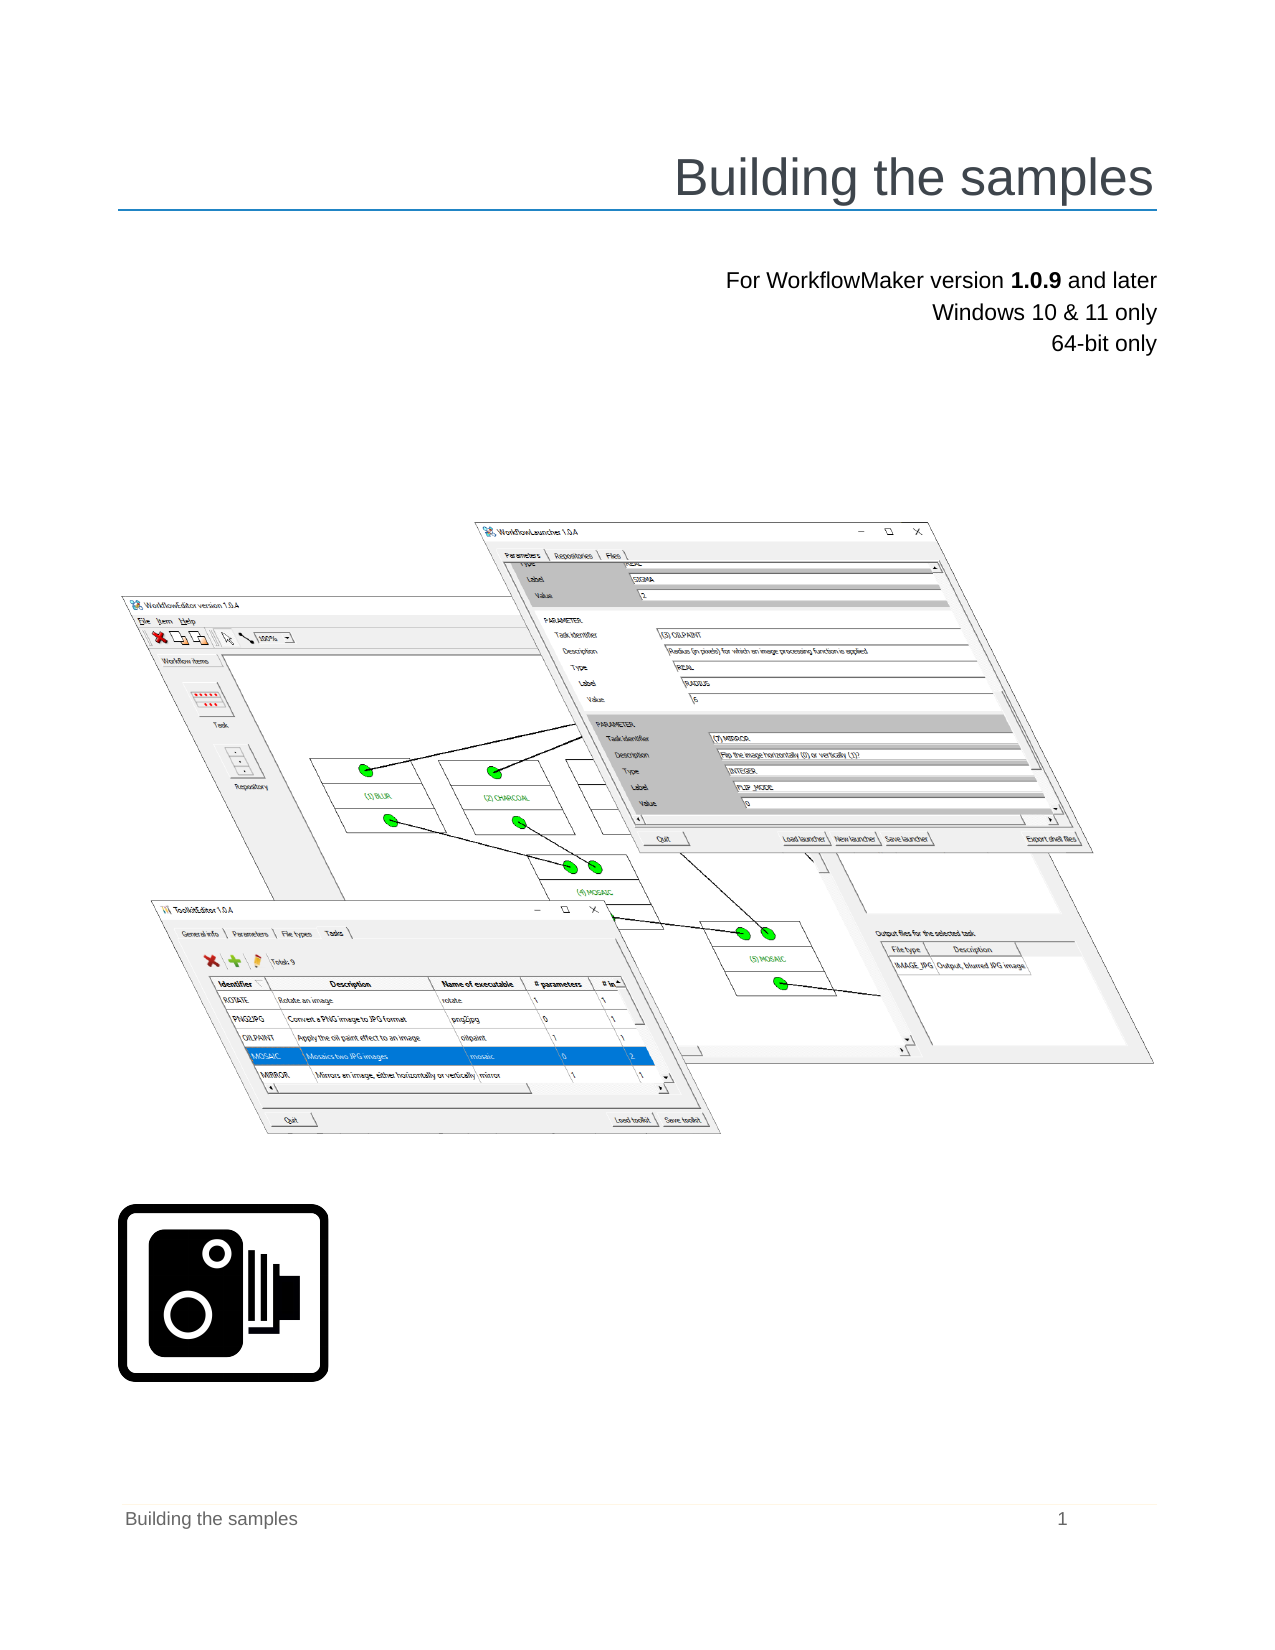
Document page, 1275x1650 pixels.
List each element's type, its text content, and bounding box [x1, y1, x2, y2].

text For WorkflowMaker version 1.0.9 and later [118, 267, 1157, 293]
picture [121, 522, 1154, 1134]
picture [118, 1204, 329, 1382]
title Building the samples [118, 143, 1157, 209]
text Windows 10 & 11 only [118, 299, 1157, 325]
text 64-bit only [118, 330, 1157, 357]
